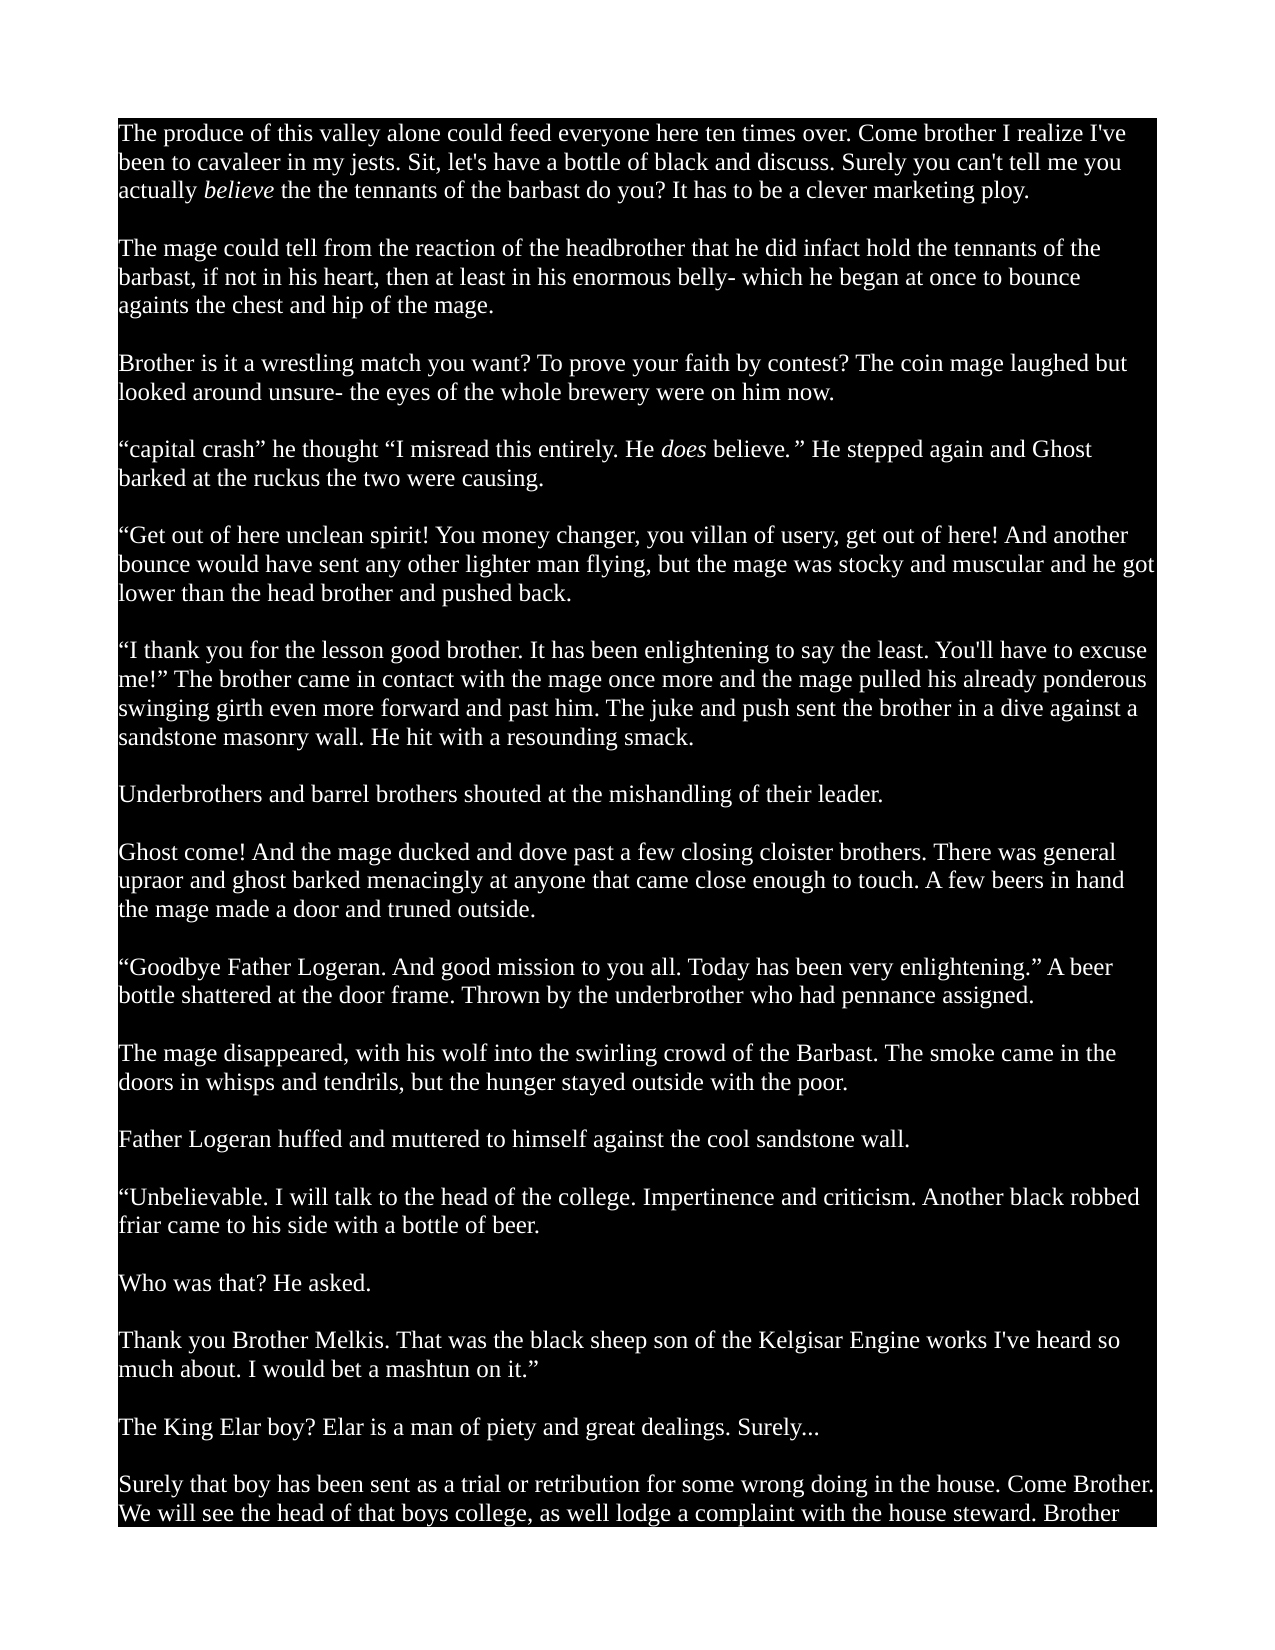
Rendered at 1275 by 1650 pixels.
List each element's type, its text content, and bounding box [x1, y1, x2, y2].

text The mage disappeared, with his wolf into the swirling crowd of the Barbast. The smoke came in the doors in whisps and tendrils, but the hunger stayed outside with the poor. [118, 1038, 1157, 1096]
text Underbrothers and barrel brothers shouted at the mishandling of their leader. [118, 779, 1157, 808]
text Ghost come! And the mage ducked and dove past a few closing cloister brothers. There was general upraor and ghost barked menacingly at anyone that came close enough to touch. A few beers in hand the mage made a door and truned outside. “Goodbye Father Logeran. And good mission to you all. Today has been very enlightening.” A beer bottle shattered at the door frame. Thrown by the underbrother who had pennance assigned. [118, 837, 1157, 1009]
text The produce of this valley alone could feed everyone here ten times over. Come brother I realize I've been to cavaleer in my jests. Sit, let's have a bottle of black and discuss. Surely you can't tell me you actually believe the the tennants of the barbast do you? It has to be a clever marketing ploy. The mage could tell from the reaction of the headbrother that he did infact hold the tennants of the barbast, if not in his heart, then at least in his enormous belly- which he began at once to bounce againts the chest and hip of the mage. Brother is it a wrestling match you want? To prove your faith by contest? The coin mage laughed but looked around unsure- the eyes of the whole brewery were on him now. [118, 118, 1157, 406]
text “capital crash” he thought “I misread this entirely. He does believe.” He stepped again and Ghost barked at the ruckus the two were causing. “Get out of here unclean spirit! You money changer, you villan of usery, get out of here! And another bounce would have sent any other lighter man flying, but the mage was stocky and muscular and he got lower than the head brother and pushed back. “I thank you for the lesson good brother. It has been enlightening to say the least. You'll have to excuse me!” The brother came in contact with the mage once more and the mage pulled his already ponderous swinging girth even more forward and past him. The juke and push sent the brother in a dive against a sandstone masonry wall. He hit with a resounding smack. [118, 434, 1157, 751]
text Father Logeran huffed and muttered to himself against the cool sandstone wall. “Unbelievable. I will talk to the head of the college. Impertinence and criticism. Another black robbed friar came to his side with a bottle of beer. Who was that? He asked. Thank you Brother Melkis. That was the black sheep son of the Kelgisar Engine works I've heard so much about. I would bet a mashtun on it.” The King Elar boy? Elar is a man of piety and great dealings. Surely... Surely that boy has been sent as a trial or retribution for some wrong doing in the house. Come Brother. We will see the head of that boys college, as well lodge a complaint with the house steward. Brother [118, 1124, 1157, 1527]
